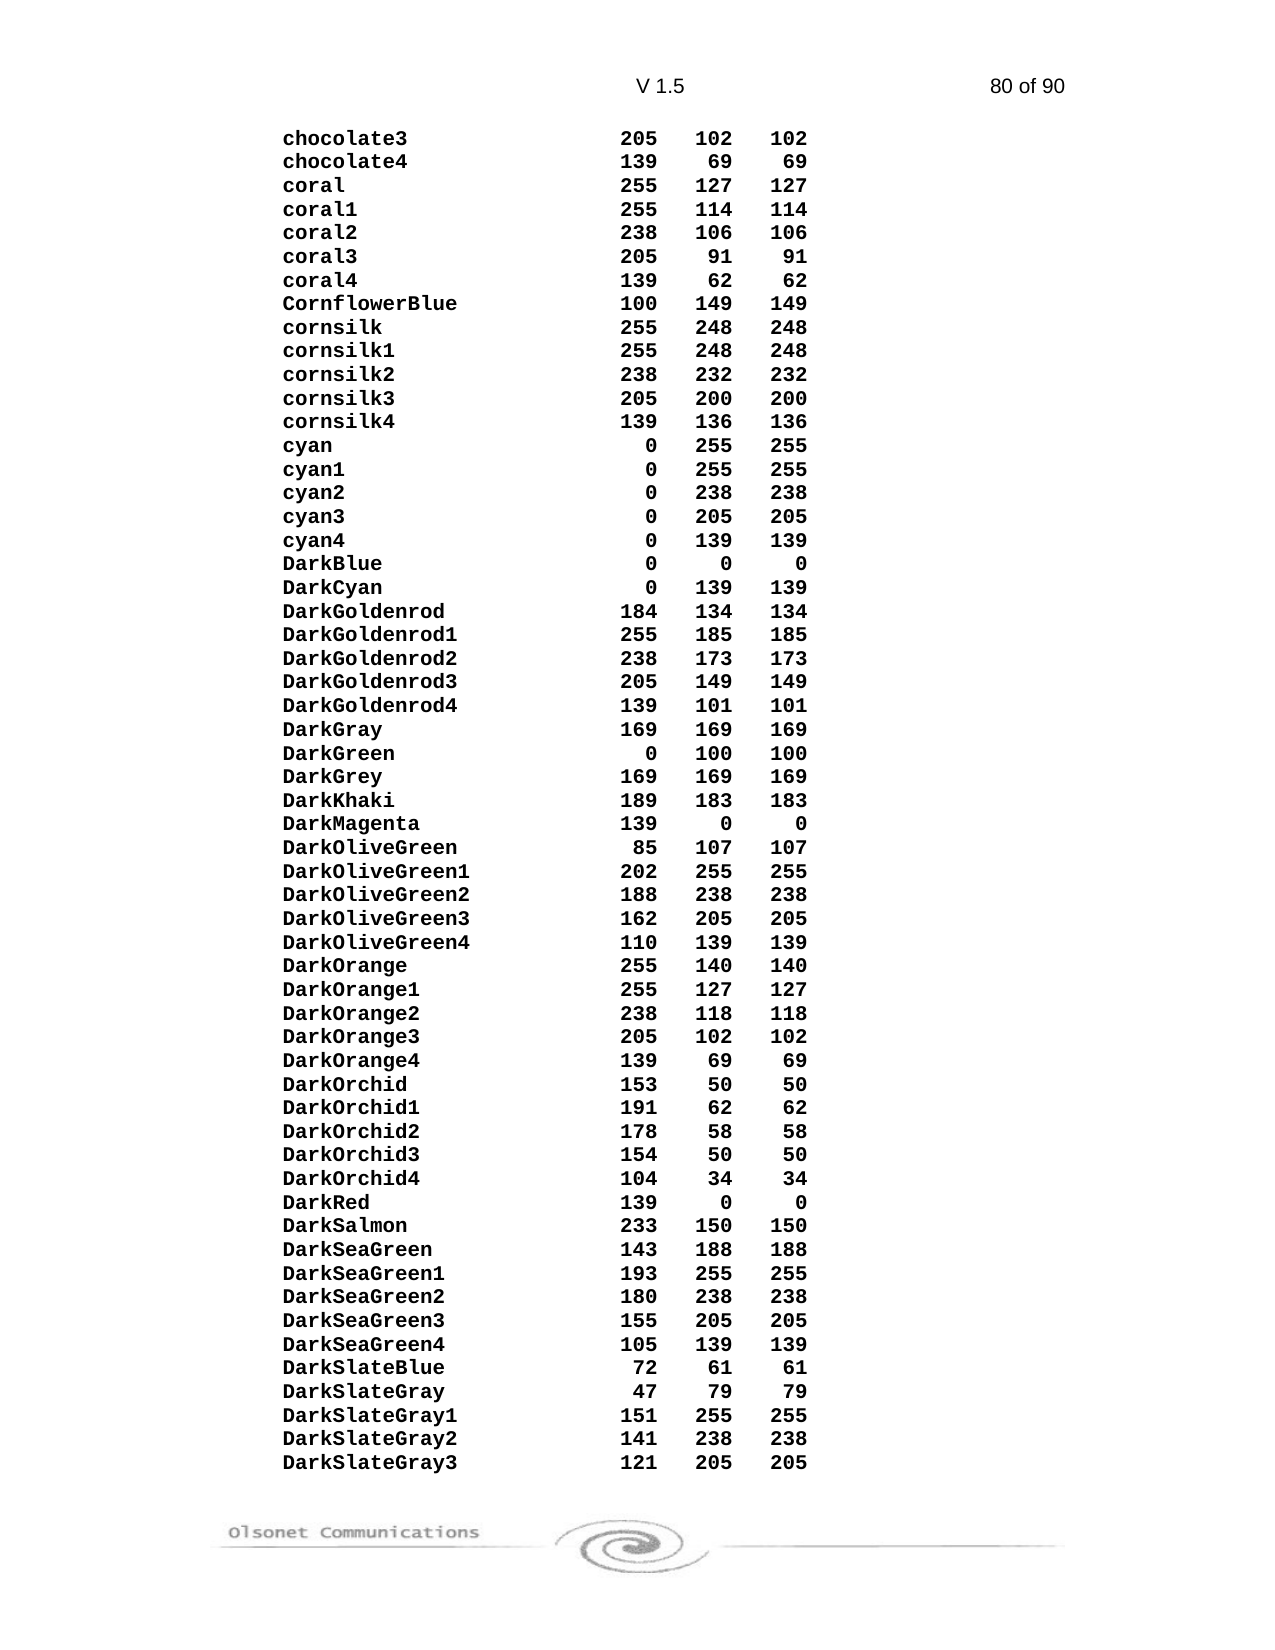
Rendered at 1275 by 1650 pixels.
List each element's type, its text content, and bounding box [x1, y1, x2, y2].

text coral2 238 106 106 [282, 222, 1065, 246]
text cornsilk2 238 232 232 [282, 364, 1065, 388]
text DarkOliveGreen2 188 238 238 [282, 884, 1065, 908]
text chocolate4 139 69 69 [282, 151, 1065, 175]
text DarkSlateGray2 141 238 238 [282, 1428, 1065, 1452]
text DarkGoldenrod3 205 149 149 [282, 672, 1065, 695]
text cyan 0 255 255 [282, 435, 1065, 459]
text DarkOrchid3 154 50 50 [282, 1144, 1065, 1168]
text DarkCyan 0 139 139 [282, 577, 1065, 601]
text DarkOrange2 238 118 118 [282, 1003, 1065, 1026]
text cornsilk1 255 248 248 [282, 341, 1065, 364]
text DarkOrange3 205 102 102 [282, 1026, 1065, 1050]
text DarkSlateGray1 151 255 255 [282, 1404, 1065, 1428]
text DarkSeaGreen 143 188 188 [282, 1239, 1065, 1263]
text DarkKhaki 189 183 183 [282, 790, 1065, 813]
text cyan4 0 139 139 [282, 530, 1065, 553]
text DarkRed 139 0 0 [282, 1192, 1065, 1215]
text DarkOrange4 139 69 69 [282, 1050, 1065, 1073]
text DarkGoldenrod 184 134 134 [282, 601, 1065, 624]
text coral4 139 62 62 [282, 269, 1065, 293]
text DarkGray 169 169 169 [282, 719, 1065, 742]
text DarkSeaGreen3 155 205 205 [282, 1310, 1065, 1334]
text DarkGoldenrod1 255 185 185 [282, 624, 1065, 648]
text DarkOliveGreen 85 107 107 [282, 837, 1065, 861]
text DarkSlateBlue 72 61 61 [282, 1357, 1065, 1381]
text DarkOliveGreen1 202 255 255 [282, 861, 1065, 884]
text DarkOrchid1 191 62 62 [282, 1097, 1065, 1121]
text coral3 205 91 91 [282, 246, 1065, 269]
text DarkSeaGreen1 193 255 255 [282, 1263, 1065, 1286]
text DarkGoldenrod4 139 101 101 [282, 695, 1065, 719]
text chocolate3 205 102 102 [282, 128, 1065, 151]
text DarkMagenta 139 0 0 [282, 813, 1065, 837]
text coral1 255 114 114 [282, 199, 1065, 222]
text DarkGreen 0 100 100 [282, 742, 1065, 766]
text coral 255 127 127 [282, 175, 1065, 199]
text DarkBlue 0 0 0 [282, 553, 1065, 577]
picture [210, 1504, 1065, 1596]
text DarkSlateGray 47 79 79 [282, 1381, 1065, 1404]
text DarkOliveGreen4 110 139 139 [282, 932, 1065, 955]
text CornflowerBlue 100 149 149 [282, 293, 1065, 317]
text DarkSeaGreen4 105 139 139 [282, 1334, 1065, 1357]
text DarkGrey 169 169 169 [282, 766, 1065, 790]
text cyan1 0 255 255 [282, 459, 1065, 482]
text cornsilk4 139 136 136 [282, 411, 1065, 435]
text DarkOrange1 255 127 127 [282, 979, 1065, 1003]
text DarkOliveGreen3 162 205 205 [282, 908, 1065, 932]
text cyan3 0 205 205 [282, 506, 1065, 530]
text DarkSeaGreen2 180 238 238 [282, 1286, 1065, 1310]
text DarkOrchid4 104 34 34 [282, 1168, 1065, 1192]
text DarkSalmon 233 150 150 [282, 1215, 1065, 1239]
text DarkSlateGray3 121 205 205 [282, 1452, 1065, 1476]
text DarkGoldenrod2 238 173 173 [282, 648, 1065, 672]
text cornsilk3 205 200 200 [282, 388, 1065, 411]
text DarkOrchid 153 50 50 [282, 1073, 1065, 1097]
text cyan2 0 238 238 [282, 482, 1065, 506]
text cornsilk 255 248 248 [282, 317, 1065, 341]
text DarkOrchid2 178 58 58 [282, 1121, 1065, 1144]
text DarkOrange 255 140 140 [282, 955, 1065, 979]
